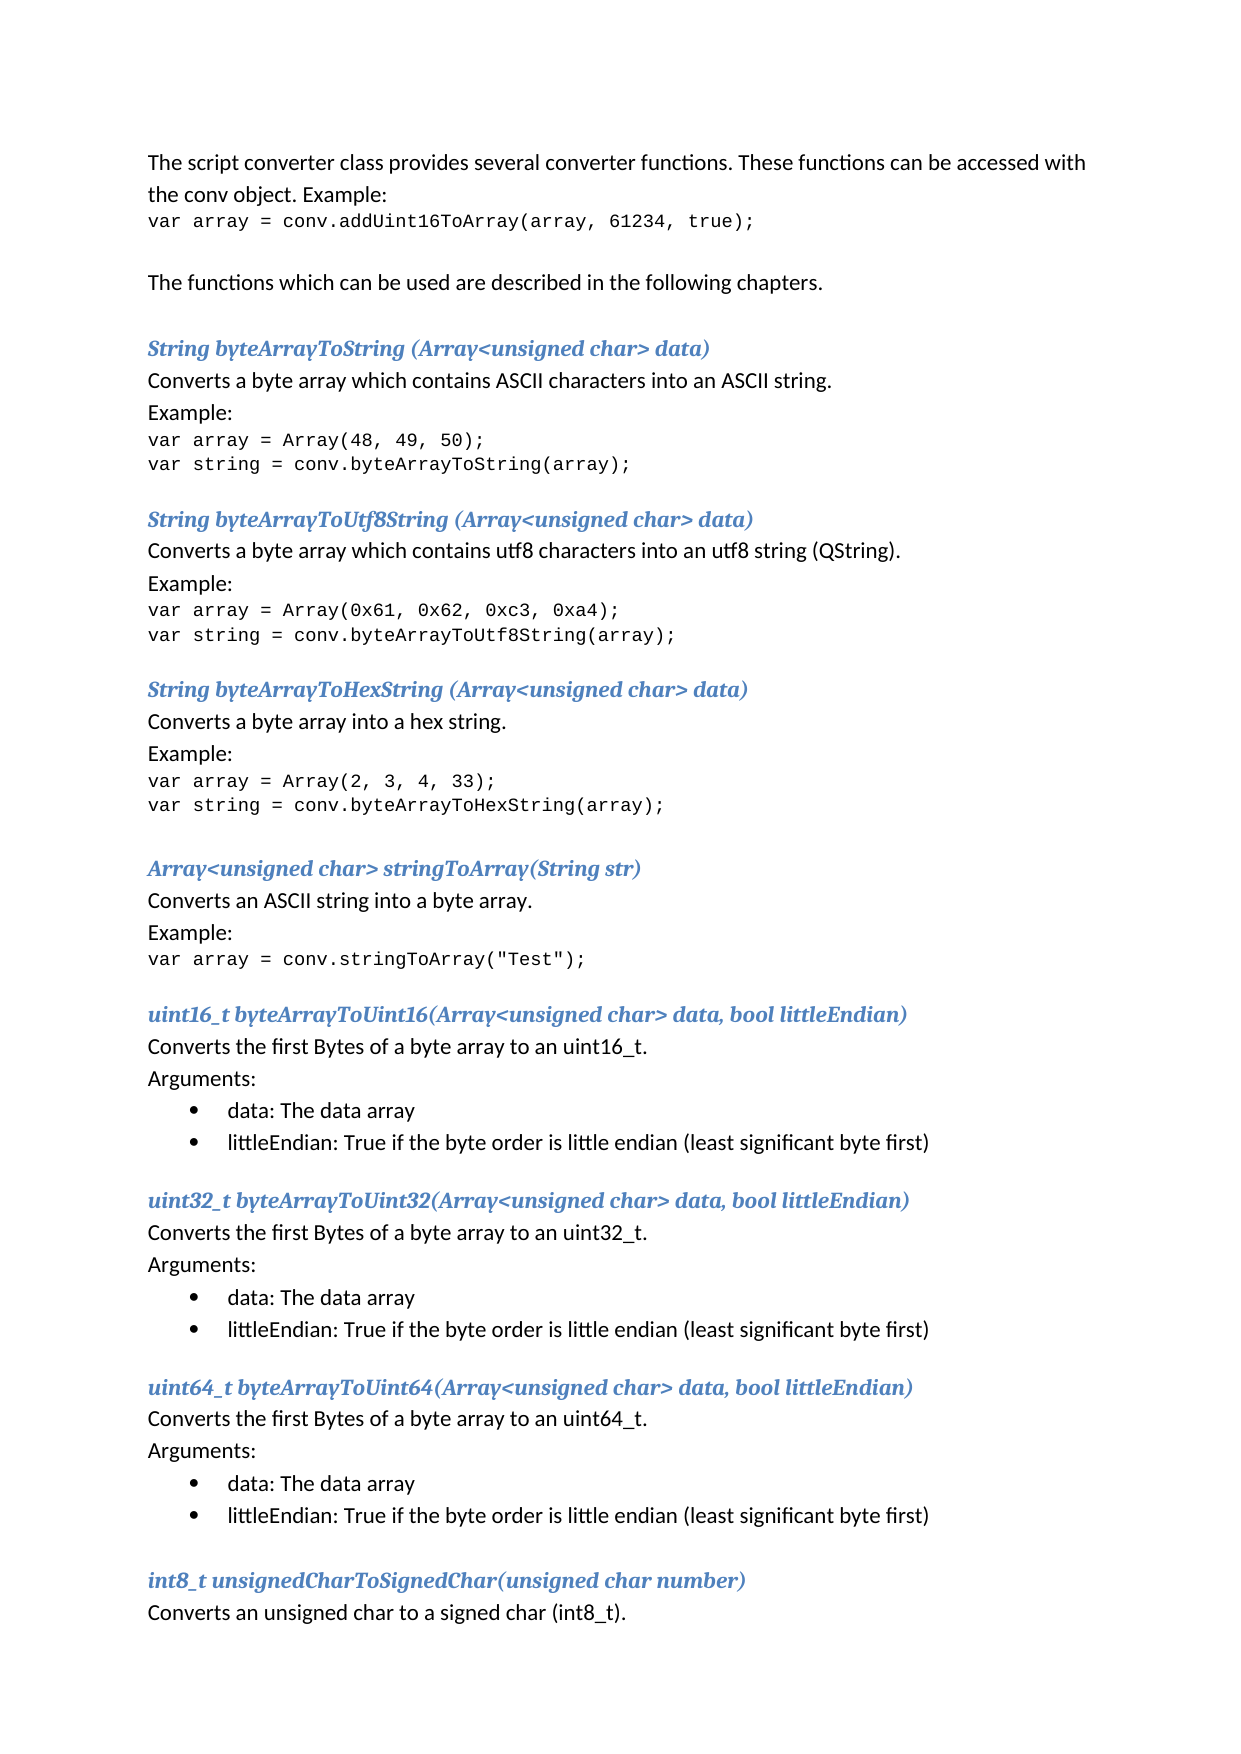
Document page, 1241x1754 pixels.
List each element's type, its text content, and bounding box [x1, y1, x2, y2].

subtitle String byteArrayToUtf8String (Array<unsigned char> data) [148, 506, 1093, 533]
list littleEndian: True if the byte order is little endian (least significant byte first) [190, 1501, 1093, 1529]
text Converts an unsigned char to a signed char (int8_t). [148, 1598, 1093, 1627]
text Converts a byte array into a hex string. [148, 707, 1093, 735]
subtitle uint16_t byteArrayToUint16(Array<unsigned char> data, bool littleEndian) [148, 1002, 1093, 1028]
subtitle uint32_t byteArrayToUint32(Array<unsigned char> data, bool littleEndian) [148, 1188, 1093, 1214]
text Example: [148, 918, 1093, 946]
text var array = conv.addUint16ToArray(array, 61234, true); [148, 212, 1093, 233]
text var array = conv.stringToArray("Test"); [148, 950, 1093, 971]
text Converts an ASCII string into a byte array. [148, 886, 1093, 914]
text Example: [148, 739, 1093, 767]
text Converts the first Bytes of a byte array to an uint32_t. [148, 1218, 1093, 1246]
text var array = Array(2, 3, 4, 33); [148, 772, 1093, 793]
list data: The data array [190, 1096, 1093, 1124]
text Arguments: [148, 1250, 1093, 1278]
text The script converter class provides several converter functions. These functions can be accessed with the conv object. Example: [148, 148, 1093, 208]
subtitle uint64_t byteArrayToUint64(Array<unsigned char> data, bool littleEndian) [148, 1374, 1093, 1401]
text Example: [148, 398, 1093, 426]
text var array = Array(0x61, 0x62, 0xc3, 0xa4); [148, 601, 1093, 622]
text The functions which can be used are described in the following chapters. [148, 268, 1093, 297]
list littleEndian: True if the byte order is little endian (least significant byte first) [190, 1128, 1093, 1157]
text var string = conv.byteArrayToUtf8String(array); [148, 625, 1093, 647]
list littleEndian: True if the byte order is little endian (least significant byte first) [190, 1315, 1093, 1343]
text Converts the first Bytes of a byte array to an uint64_t. [148, 1404, 1093, 1432]
text Arguments: [148, 1064, 1093, 1092]
list data: The data array [190, 1469, 1093, 1497]
text var string = conv.byteArrayToString(array); [148, 455, 1093, 476]
text var array = Array(48, 49, 50); [148, 430, 1093, 452]
subtitle Array<unsigned char> stringToArray(String str) [148, 856, 1093, 882]
text Converts a byte array which contains utf8 characters into an utf8 string (QString). [148, 537, 1093, 565]
subtitle String byteArrayToString (Array<unsigned char> data) [148, 336, 1093, 362]
text Converts a byte array which contains ASCII characters into an ASCII string. [148, 366, 1093, 394]
text Example: [148, 569, 1093, 597]
subtitle int8_t unsignedCharToSignedChar(unsigned char number) [148, 1568, 1093, 1595]
subtitle String byteArrayToHexString (Array<unsigned char> data) [148, 677, 1093, 703]
list data: The data array [190, 1283, 1093, 1311]
text Converts the first Bytes of a byte array to an uint16_t. [148, 1032, 1093, 1060]
text var string = conv.byteArrayToHexString(array); [148, 796, 1093, 817]
text Arguments: [148, 1437, 1093, 1465]
